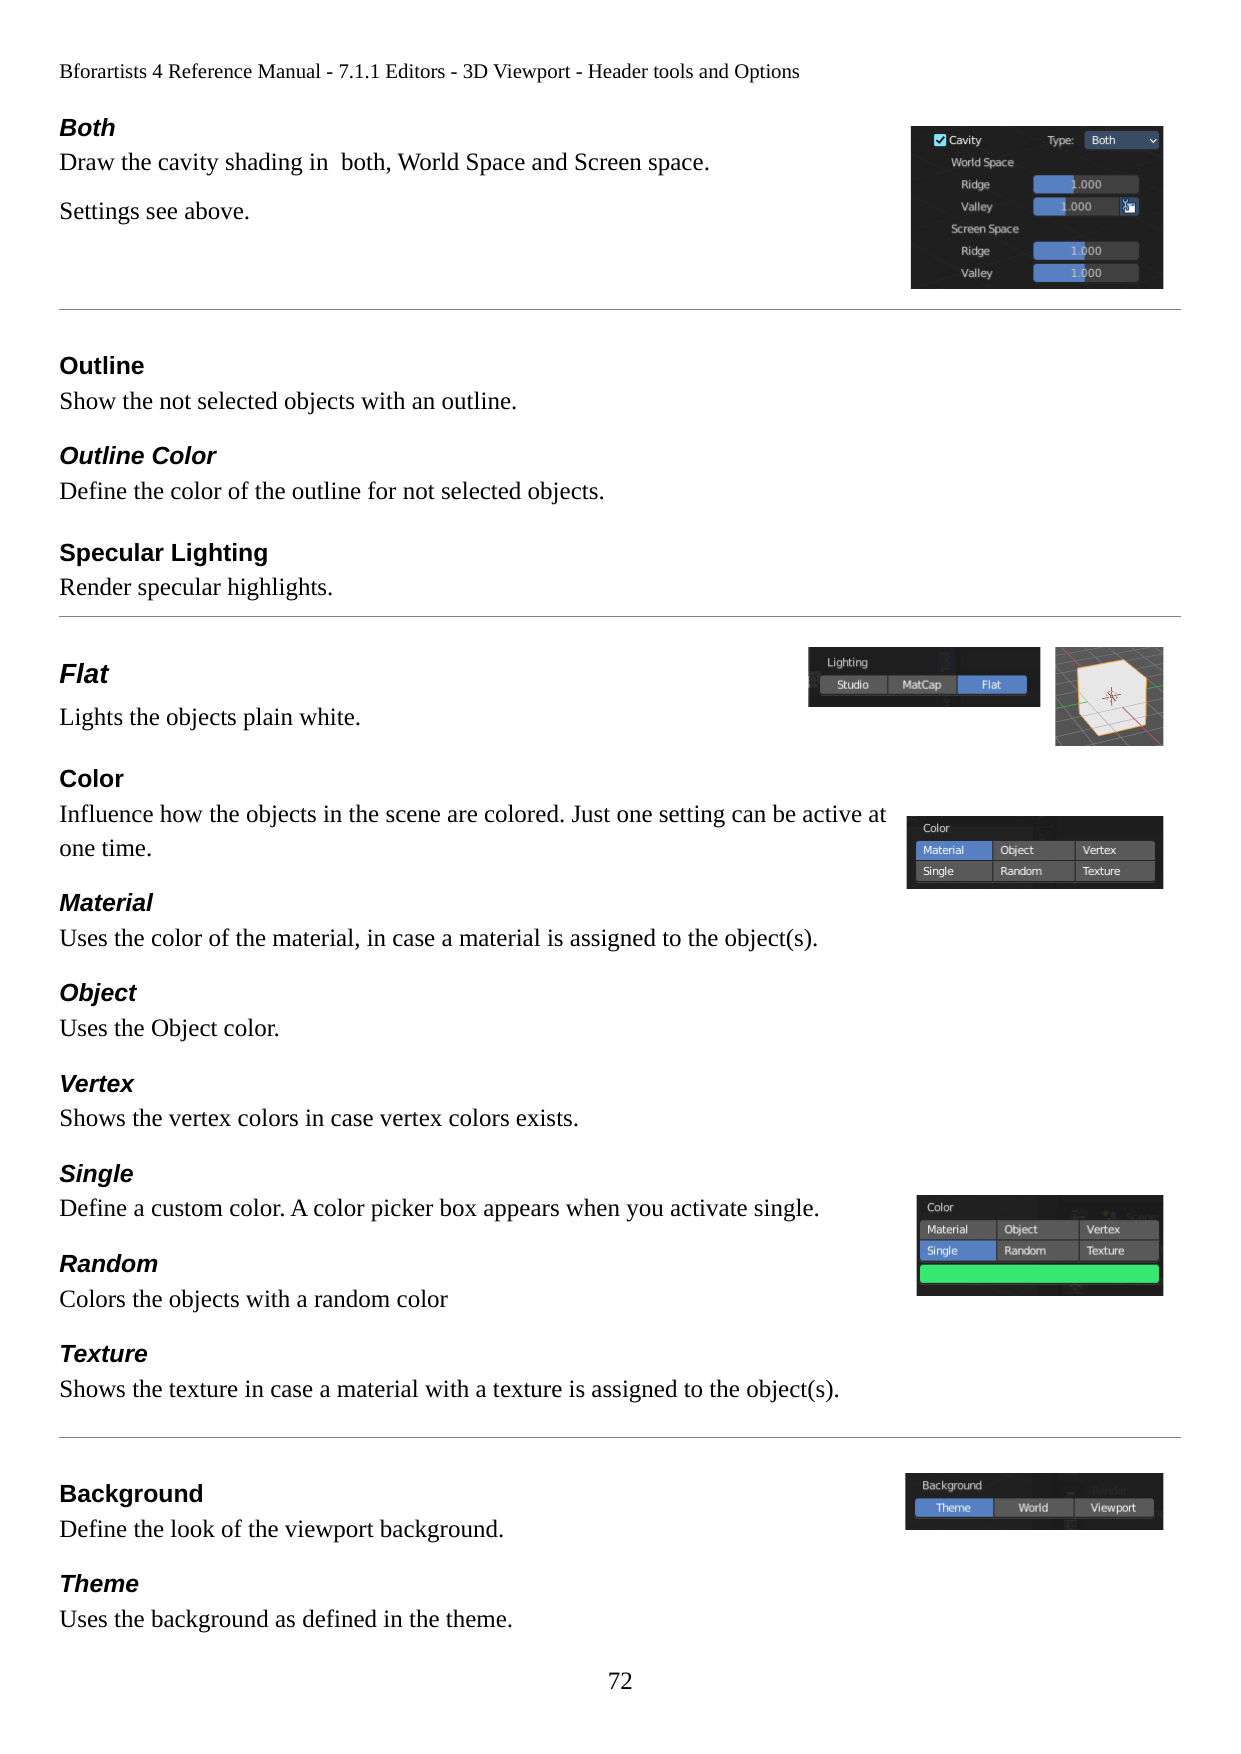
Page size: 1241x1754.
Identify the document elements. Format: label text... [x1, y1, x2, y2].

subtitle Both [59, 113, 1181, 141]
subtitle Specular Lighting [59, 538, 1181, 566]
picture [916, 1195, 1164, 1296]
subtitle [1164, 658, 1181, 690]
subtitle [1041, 658, 1055, 690]
text Show the not selected objects with an outline. [59, 386, 1181, 415]
text Uses the background as defined in the theme. [59, 1604, 1181, 1633]
text Lights the objects plain white. [59, 702, 1055, 731]
picture [906, 816, 1164, 889]
text Settings see above. [59, 196, 910, 225]
text Uses the Object color. [59, 1013, 1181, 1042]
text Colors the objects with a random color [59, 1284, 1181, 1312]
subtitle Background [59, 1479, 905, 1508]
subtitle Theme [59, 1569, 1181, 1598]
subtitle [1164, 1479, 1181, 1508]
text Shows the texture in case a material with a texture is assigned to the object(s). [59, 1374, 1181, 1402]
subtitle Vertex [59, 1069, 1181, 1097]
text Draw the cavity shading in both, World Space and Screen space. [59, 147, 910, 176]
picture [910, 126, 1164, 289]
text Define a custom color. A color picker box appears when you activate single. [59, 1193, 1181, 1222]
subtitle Random [59, 1249, 916, 1277]
text Define the color of the outline for not selected objects. [59, 476, 1181, 505]
subtitle Flat [59, 658, 808, 690]
picture [808, 647, 1041, 707]
subtitle Material [59, 888, 1181, 917]
subtitle Outline [59, 351, 1181, 380]
subtitle [1164, 1249, 1181, 1277]
text Render specular highlights. [59, 572, 1181, 601]
text Define the look of the viewport background. [59, 1514, 1181, 1543]
picture [905, 1473, 1164, 1530]
subtitle Outline Color [59, 441, 1181, 470]
text Uses the color of the material, in case a material is assigned to the object(s). [59, 923, 1181, 952]
text [1164, 196, 1181, 225]
subtitle Texture [59, 1339, 1181, 1367]
subtitle Single [59, 1159, 1181, 1187]
text Influence how the objects in the scene are colored. Just one setting can be active at one time. [59, 799, 1181, 816]
subtitle Color [59, 764, 1181, 792]
picture [1055, 647, 1164, 746]
text Shows the vertex colors in case vertex colors exists. [59, 1103, 1181, 1132]
subtitle Object [59, 978, 1181, 1007]
